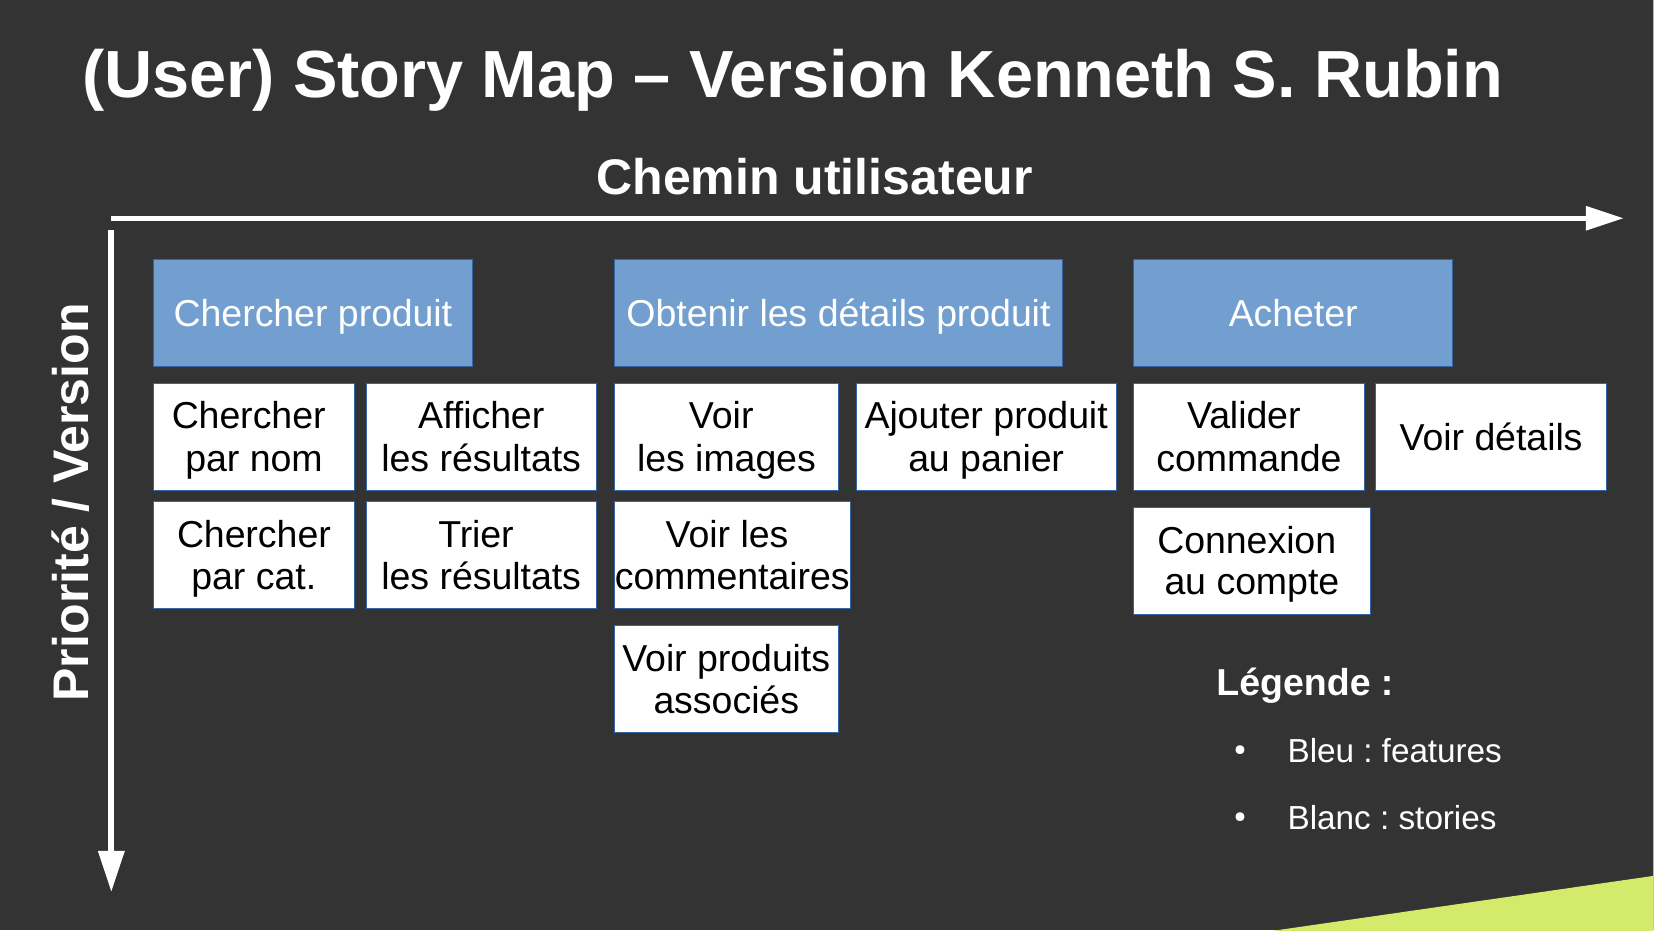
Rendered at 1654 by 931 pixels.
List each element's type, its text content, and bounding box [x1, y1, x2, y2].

text_box Acheter [1133, 259, 1453, 367]
text_box Chercher produit [153, 259, 473, 367]
text_box Voir les commentaires [614, 501, 851, 609]
text_box Voir les images [614, 383, 839, 491]
text_box Chemin utilisateur [496, 142, 1134, 213]
text_box Chercher par cat. [153, 501, 355, 609]
text_box Ajouter produit au panier [856, 383, 1117, 491]
text_box Valider commande [1133, 383, 1365, 491]
list Légende : Bleu : features Blanc : stories [1216, 661, 1630, 886]
text_box Obtenir les détails produit [614, 259, 1063, 367]
text_box [1271, 875, 1654, 931]
text_box Trier les résultats [366, 501, 597, 609]
text_box Voir détails [1375, 383, 1607, 491]
text_box Chercher par nom [153, 383, 355, 491]
text_box Afficher les résultats [366, 383, 597, 491]
text_box Voir produits associés [614, 625, 839, 733]
title (User) Story Map – Version Kenneth S. Rubin [82, 37, 1571, 122]
text_box Priorité / Version [35, 183, 107, 822]
text_box Connexion au compte [1133, 507, 1371, 615]
